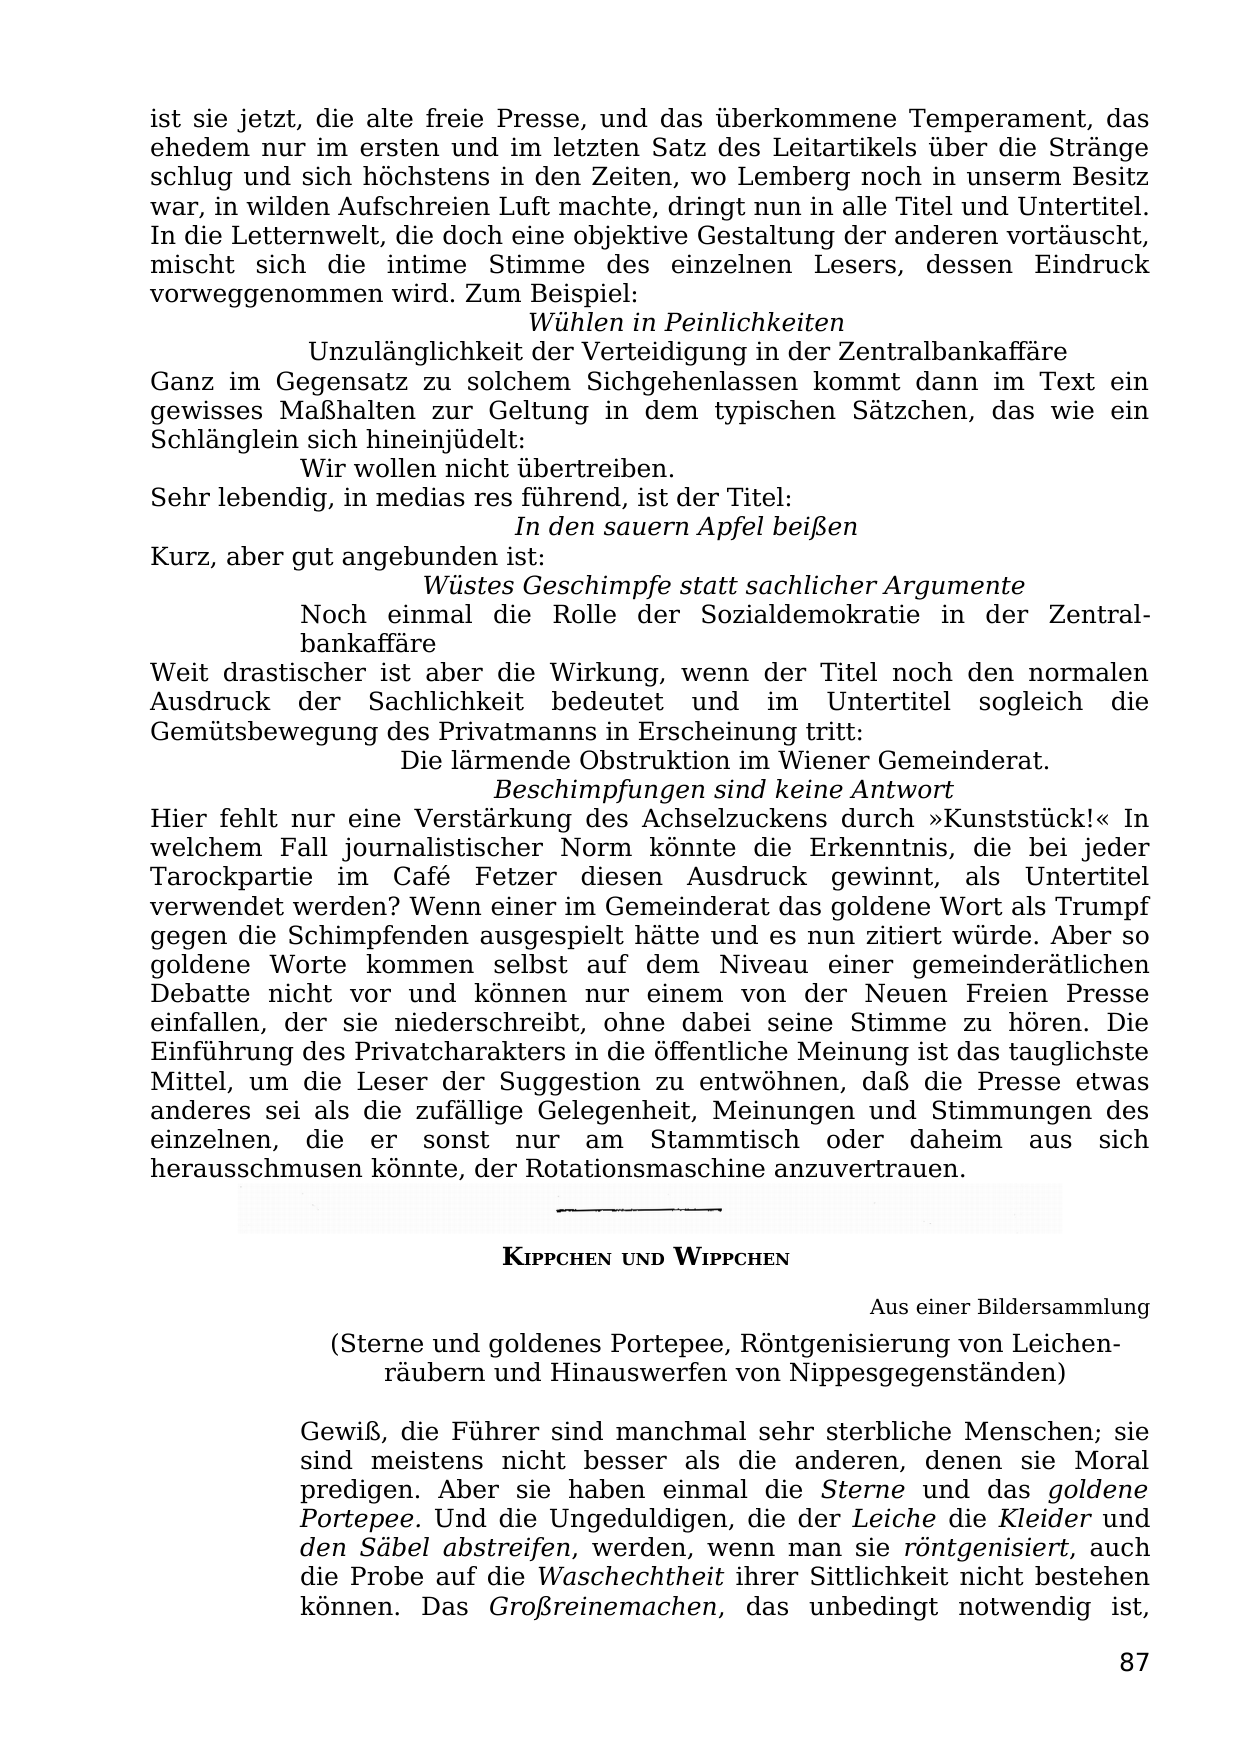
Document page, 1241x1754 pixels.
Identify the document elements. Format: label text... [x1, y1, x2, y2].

text Noch einmal die Rolle der Sozialdemokratie in der Zentral­bankaffäre [300, 600, 1151, 658]
text Weit drastischer ist aber die Wirkung, wenn der Titel noch den normalen Ausdruck der Sachlichkeit bedeutet und im Untertitel sogleich die Gemütsbewegung des Privatmanns in Erscheinung tritt: [150, 658, 1151, 746]
text Kurz, aber gut angebunden ist: [150, 542, 1151, 571]
text Gewiß, die Führer sind manchmal sehr sterbliche Menschen; sie sind meistens nicht besser als die anderen, denen sie Moral predigen. Aber sie haben einmal die Sterne und das goldene Portepee. Und die Ungeduldigen, die der Leiche die Kleider und den Säbel abstreifen, werden, wenn man sie röntgenisiert, auch die Probe auf die Waschechtheit ihrer Sittlichkeit nicht bestehen können. Das Großreinemachen, das unbedingt notwendig ist, [300, 1417, 1151, 1621]
text Sehr lebendig, in medias res führend, ist der Titel: [150, 483, 1151, 512]
text Beschimpfungen sind keine Antwort [300, 775, 1151, 804]
text In den sauern Apfel beißen [150, 512, 1151, 542]
text Ganz im Gegensatz zu solchem Sichgehenlassen kommt dann im Text ein gewisses Maßhalten zur Geltung in dem typischen Sätzchen, das wie ein Schlänglein sich hineinjüdelt: [150, 367, 1151, 454]
picture [237, 1183, 1063, 1234]
text Hier fehlt nur eine Verstärkung des Achselzuckens durch »Kunststück!« In welchem Fall journalistischer Norm könnte die Erkenntnis, die bei jeder Tarockpartie im Café Fetzer diesen Ausdruck gewinnt, als Untertitel verwendet werden? Wenn einer im Gemeinderat das goldene Wort als Trumpf gegen die Schimpfenden ausgespielt hätte und es nun zitiert würde. Aber so goldene Worte kommen selbst auf dem Niveau einer gemeinderätlichen Debatte nicht vor und können nur einem von der Neuen Freien Presse einfallen, der sie niederschreibt, ohne dabei seine Stimme zu hören. Die Einführung des Privatcharakters in die öffentliche Meinung ist das tauglichste Mittel, um die Leser der Suggestion zu entwöhnen, daß die Presse etwas anderes sei als die zufällige Gelegenheit, Meinungen und Stimmungen des einzelnen, die er sonst nur am Stammtisch oder daheim aus sich herausschmusen könnte, der Rotationsmaschine anzuvertrauen. [150, 804, 1151, 1183]
text (Sterne und goldenes Portepee, Röntgenisierung von Leichen­räubern und Hinauswerfen von Nippesgegenständen) [300, 1319, 1151, 1387]
text ist sie jetzt, die alte freie Presse, und das überkommene Temperament, das ehedem nur im ersten und im letzten Satz des Leitartikels über die Stränge schlug und sich höchstens in den Zeiten, wo Lemberg noch in unserm Besitz war, in wilden Aufschreien Luft machte, dringt nun in alle Titel und Untertitel. In die Letternwelt, die doch eine objektive Gestaltung der anderen vortäuscht, mischt sich die intime Stimme des einzelnen Lesers, dessen Eindruck vorweggenommen wird. Zum Beispiel: [150, 104, 1151, 308]
text Die lärmende Obstruktion im Wiener Gemeinderat. [300, 746, 1151, 775]
text Aus einer Bildersammlung [150, 1295, 1151, 1319]
text Wüstes Geschimpfe statt sachlicher Argumente [300, 571, 1151, 600]
text Wir wollen nicht übertreiben. [300, 454, 1151, 483]
text Wühlen in Peinlichkeiten [150, 308, 1151, 337]
text Kippchen und Wippchen [150, 1183, 1151, 1271]
text Unzulänglichkeit der Verteidigung in der Zentralbankaffäre [150, 337, 1151, 367]
